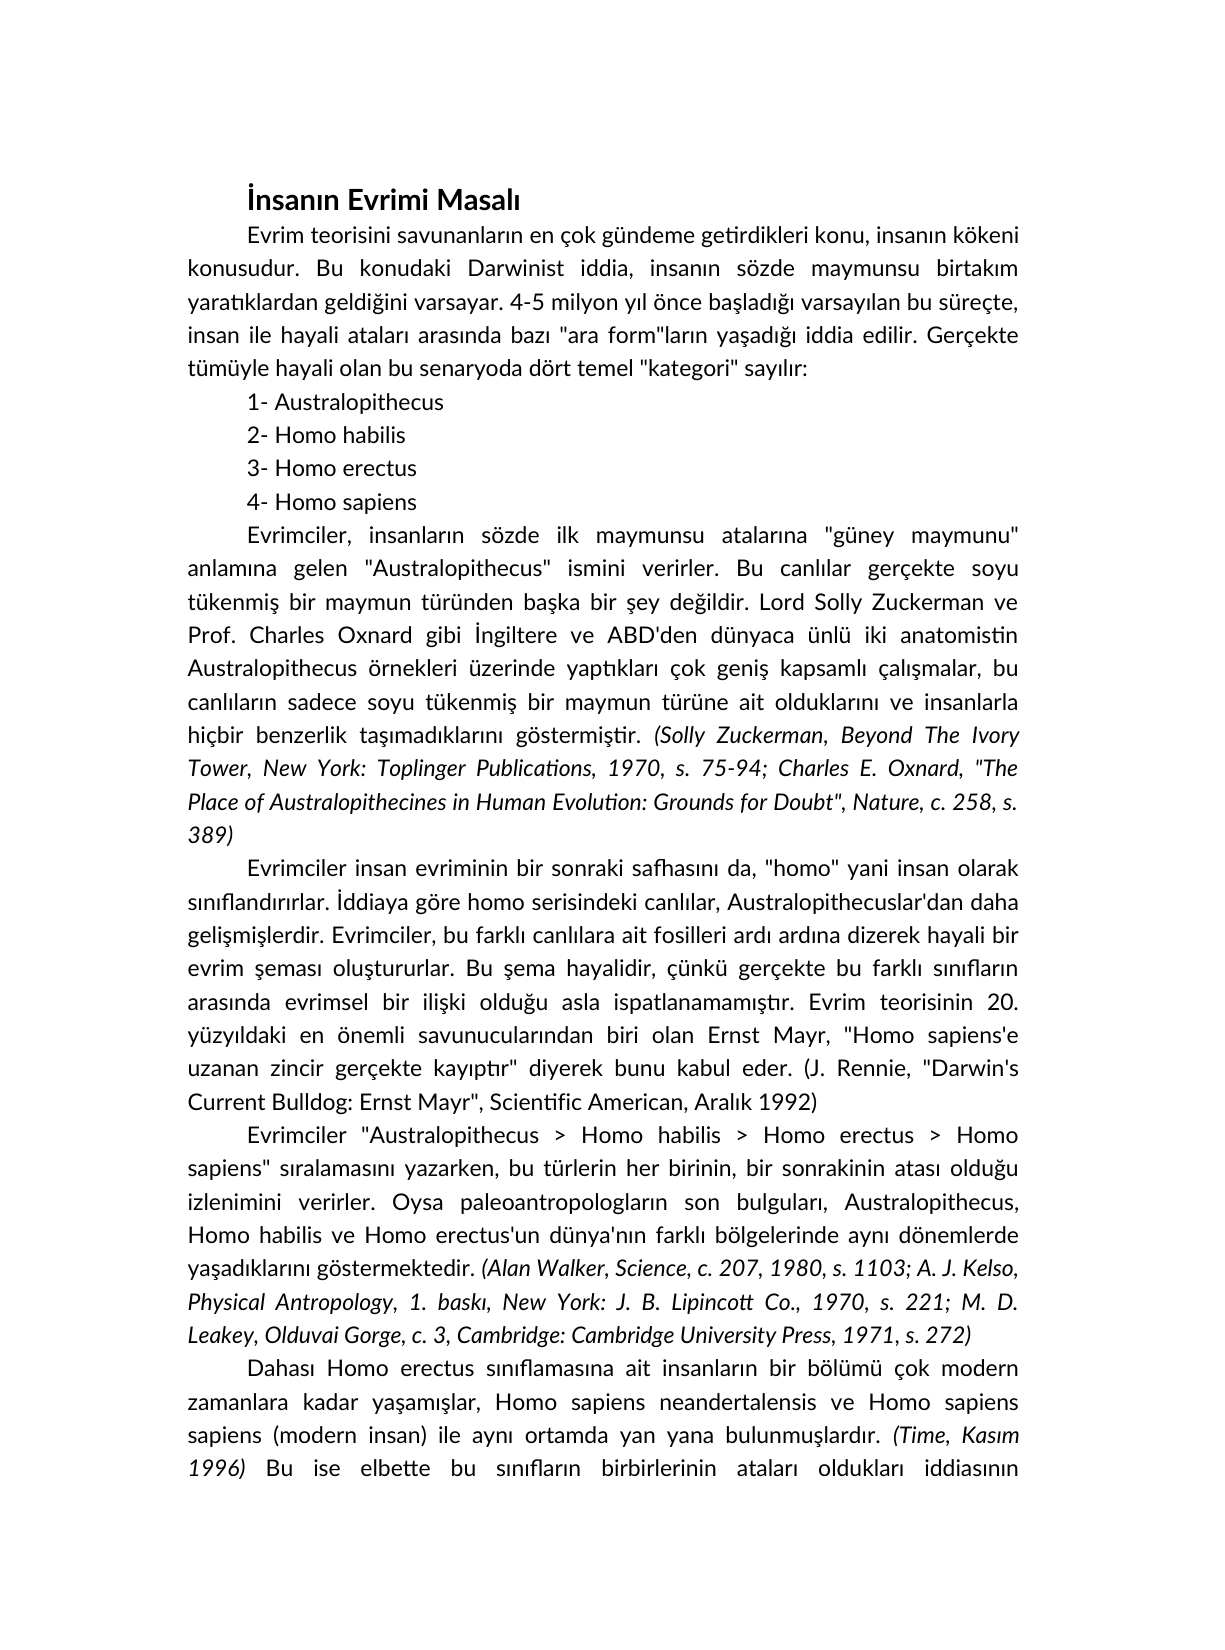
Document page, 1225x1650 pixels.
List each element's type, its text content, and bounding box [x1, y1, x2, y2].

text Evrimciler insan evriminin bir sonraki safhasını da, "homo" yani insan olarak sınıflandırırlar. İddiaya göre homo serisindeki canlılar, Australopithecuslar'dan daha gelişmişlerdir. Evrimciler, bu farklı canlılara ait fosilleri ardı ardına dizerek hayali bir evrim şeması oluştururlar. Bu şema hayalidir, çünkü gerçekte bu farklı sınıfların arasında evrimsel bir ilişki olduğu asla ispatlanamamıştır. Evrim teorisinin 20. yüzyıldaki en önemli savunucularından biri olan Ernst Mayr, "Homo sapiens'e uzanan zincir gerçekte kayıptır" diyerek bunu kabul eder. (J. Rennie, "Darwin's Current Bulldog: Ernst Mayr", Scientific American, Aralık 1992) [187, 850, 1020, 1117]
text İnsanın Evrimi Masalı [187, 183, 1020, 217]
text Evrimciler, insanların sözde ilk maymunsu atalarına "güney maymunu" anlamına gelen "Australopithecus" ismini verirler. Bu canlılar gerçekte soyu tükenmiş bir maymun türünden başka bir şey değildir. Lord Solly Zuckerman ve Prof. Charles Oxnard gibi İngiltere ve ABD'den dünyaca ünlü iki anatomistin Australopithecus örnekleri üzerinde yaptıkları çok geniş kapsamlı çalışmalar, bu canlıların sadece soyu tükenmiş bir maymun türüne ait olduklarını ve insanlarla hiçbir benzerlik taşımadıklarını göstermiştir. (Solly Zuckerman, Beyond The Ivory Tower, New York: Toplinger Publications, 1970, s. 75-94; Charles E. Oxnard, "The Place of Australopithecines in Human Evolution: Grounds for Doubt", Nature, c. 258, s. 389) [187, 517, 1020, 850]
text Dahası Homo erectus sınıflamasına ait insanların bir bölümü çok modern zamanlara kadar yaşamışlar, Homo sapiens neandertalensis ve Homo sapiens sapiens (modern insan) ile aynı ortamda yan yana bulunmuşlardır. (Time, Kasım 1996) Bu ise elbette bu sınıfların birbirlerinin ataları oldukları iddiasının [187, 1350, 1020, 1483]
text Evrimciler "Australopithecus > Homo habilis > Homo erectus > Homo sapiens" sıralamasını yazarken, bu türlerin her birinin, bir sonrakinin atası olduğu izlenimini verirler. Oysa paleoantropologların son bulguları, Australopithecus, Homo habilis ve Homo erectus'un dünya'nın farklı bölgelerinde aynı dönemlerde yaşadıklarını göstermektedir. (Alan Walker, Science, c. 207, 1980, s. 1103; A. J. Kelso, Physical Antropology, 1. baskı, New York: J. B. Lipincott Co., 1970, s. 221; M. D. Leakey, Olduvai Gorge, c. 3, Cambridge: Cambridge University Press, 1971, s. 272) [187, 1117, 1020, 1350]
text 1- Australopithecus [187, 383, 1020, 417]
text 4- Homo sapiens [187, 483, 1020, 517]
text Evrim teorisini savunanların en çok gündeme getirdikleri konu, insanın kökeni konusudur. Bu konudaki Darwinist iddia, insanın sözde maymunsu birtakım yaratıklardan geldiğini varsayar. 4-5 milyon yıl önce başladığı varsayılan bu süreçte, insan ile hayali ataları arasında bazı "ara form"ların yaşadığı iddia edilir. Gerçekte tümüyle hayali olan bu senaryoda dört temel "kategori" sayılır: [187, 217, 1020, 383]
text 2- Homo habilis [187, 417, 1020, 450]
text 3- Homo erectus [187, 450, 1020, 483]
